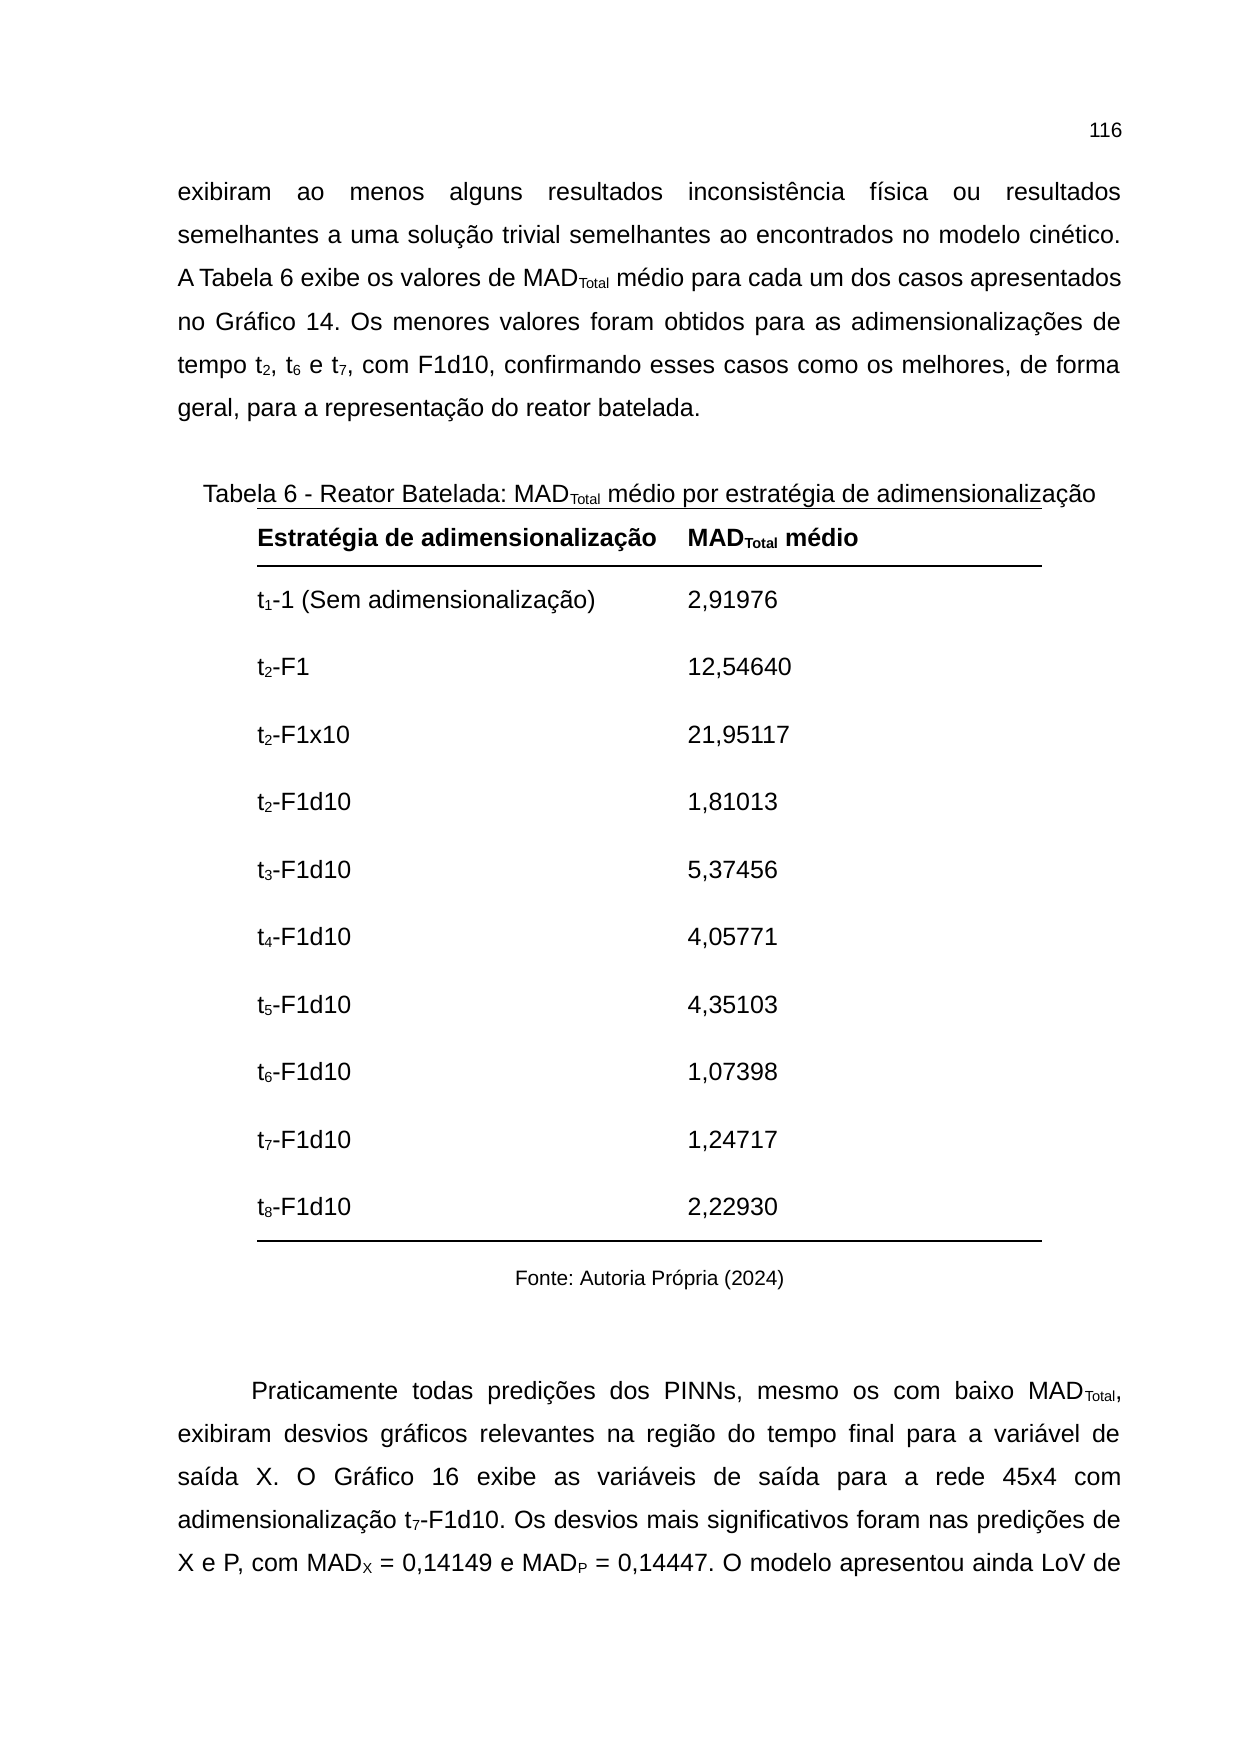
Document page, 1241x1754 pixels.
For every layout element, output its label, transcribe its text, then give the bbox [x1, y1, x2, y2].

text Tabela 6 - Reator Batelada: MADTotal médio por estratégia de adimensionalização [177, 479, 1122, 508]
table_cell 1,81013 [688, 768, 1042, 835]
table_cell t3-F1d10 [257, 835, 687, 903]
table_cell t4-F1d10 [257, 903, 687, 970]
table_cell t2-F1 [257, 633, 687, 700]
table_cell t5-F1d10 [257, 970, 687, 1038]
table_cell 1,07398 [688, 1038, 1042, 1105]
table_cell t8-F1d10 [257, 1173, 687, 1240]
table_cell 4,05771 [688, 903, 1042, 970]
table_cell 2,91976 [688, 567, 1042, 633]
table_cell t6-F1d10 [257, 1038, 687, 1105]
table_cell 2,22930 [688, 1173, 1042, 1240]
table_cell 4,35103 [688, 970, 1042, 1038]
text exibiram ao menos alguns resultados inconsistência física ou resultados semelhantes a uma solução trivial semelhantes ao encontrados no modelo cinético. A Tabela 6 exibe os valores de MADTotal médio para cada um dos casos apresentados no Gráfico 14. Os menores valores foram obtidos para as adimensionalizações de tempo t2, t6 e t7, com F1d10, confirmando esses casos como os melhores, de forma geral, para a representação do reator batelada. [177, 177, 1122, 421]
table_cell t2-F1x10 [257, 700, 687, 768]
table_cell 1,24717 [688, 1105, 1042, 1173]
table_cell 12,54640 [688, 633, 1042, 700]
table_cell 21,95117 [688, 700, 1042, 768]
text Praticamente todas predições dos PINNs, mesmo os com baixo MADTotal, exibiram desvios gráficos relevantes na região do tempo final para a variável de saída X. O Gráfico 16 exibe as variáveis de saída para a rede 45x4 com adimensionalização t7-F1d10. Os desvios mais significativos foram nas predições de X e P, com MADX = 0,14149 e MADP = 0,14447. O modelo apresentou ainda LoV de [177, 1376, 1122, 1577]
table_cell t2-F1d10 [257, 768, 687, 835]
table_header MADTotal médio [688, 509, 1042, 565]
table_cell 5,37456 [688, 835, 1042, 903]
table_header Estratégia de adimensionalização [257, 509, 687, 565]
table_cell t1-1 (Sem adimensionalização) [257, 567, 687, 633]
table_cell t7-F1d10 [257, 1105, 687, 1173]
text Fonte: Autoria Própria (2024) [177, 1266, 1122, 1290]
